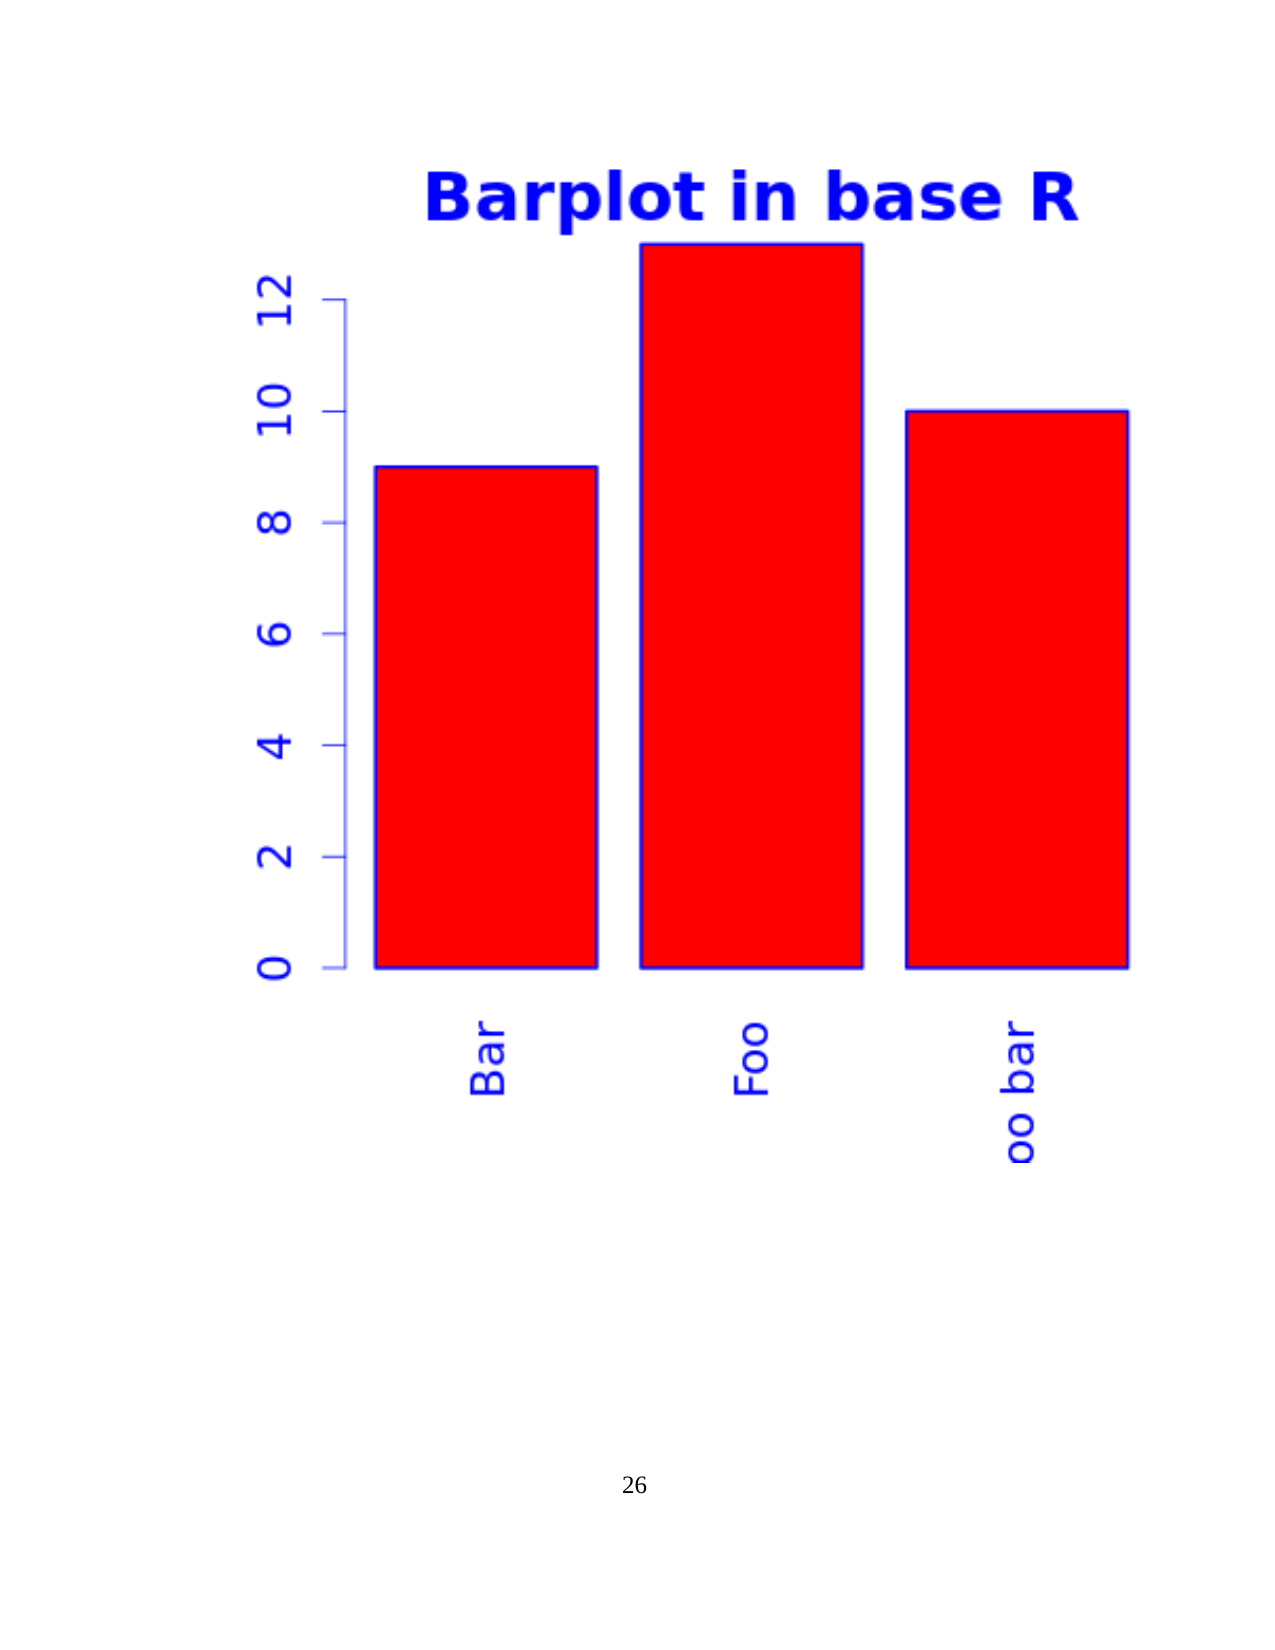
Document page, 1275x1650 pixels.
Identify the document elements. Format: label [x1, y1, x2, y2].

picture [150, 150, 1163, 1163]
